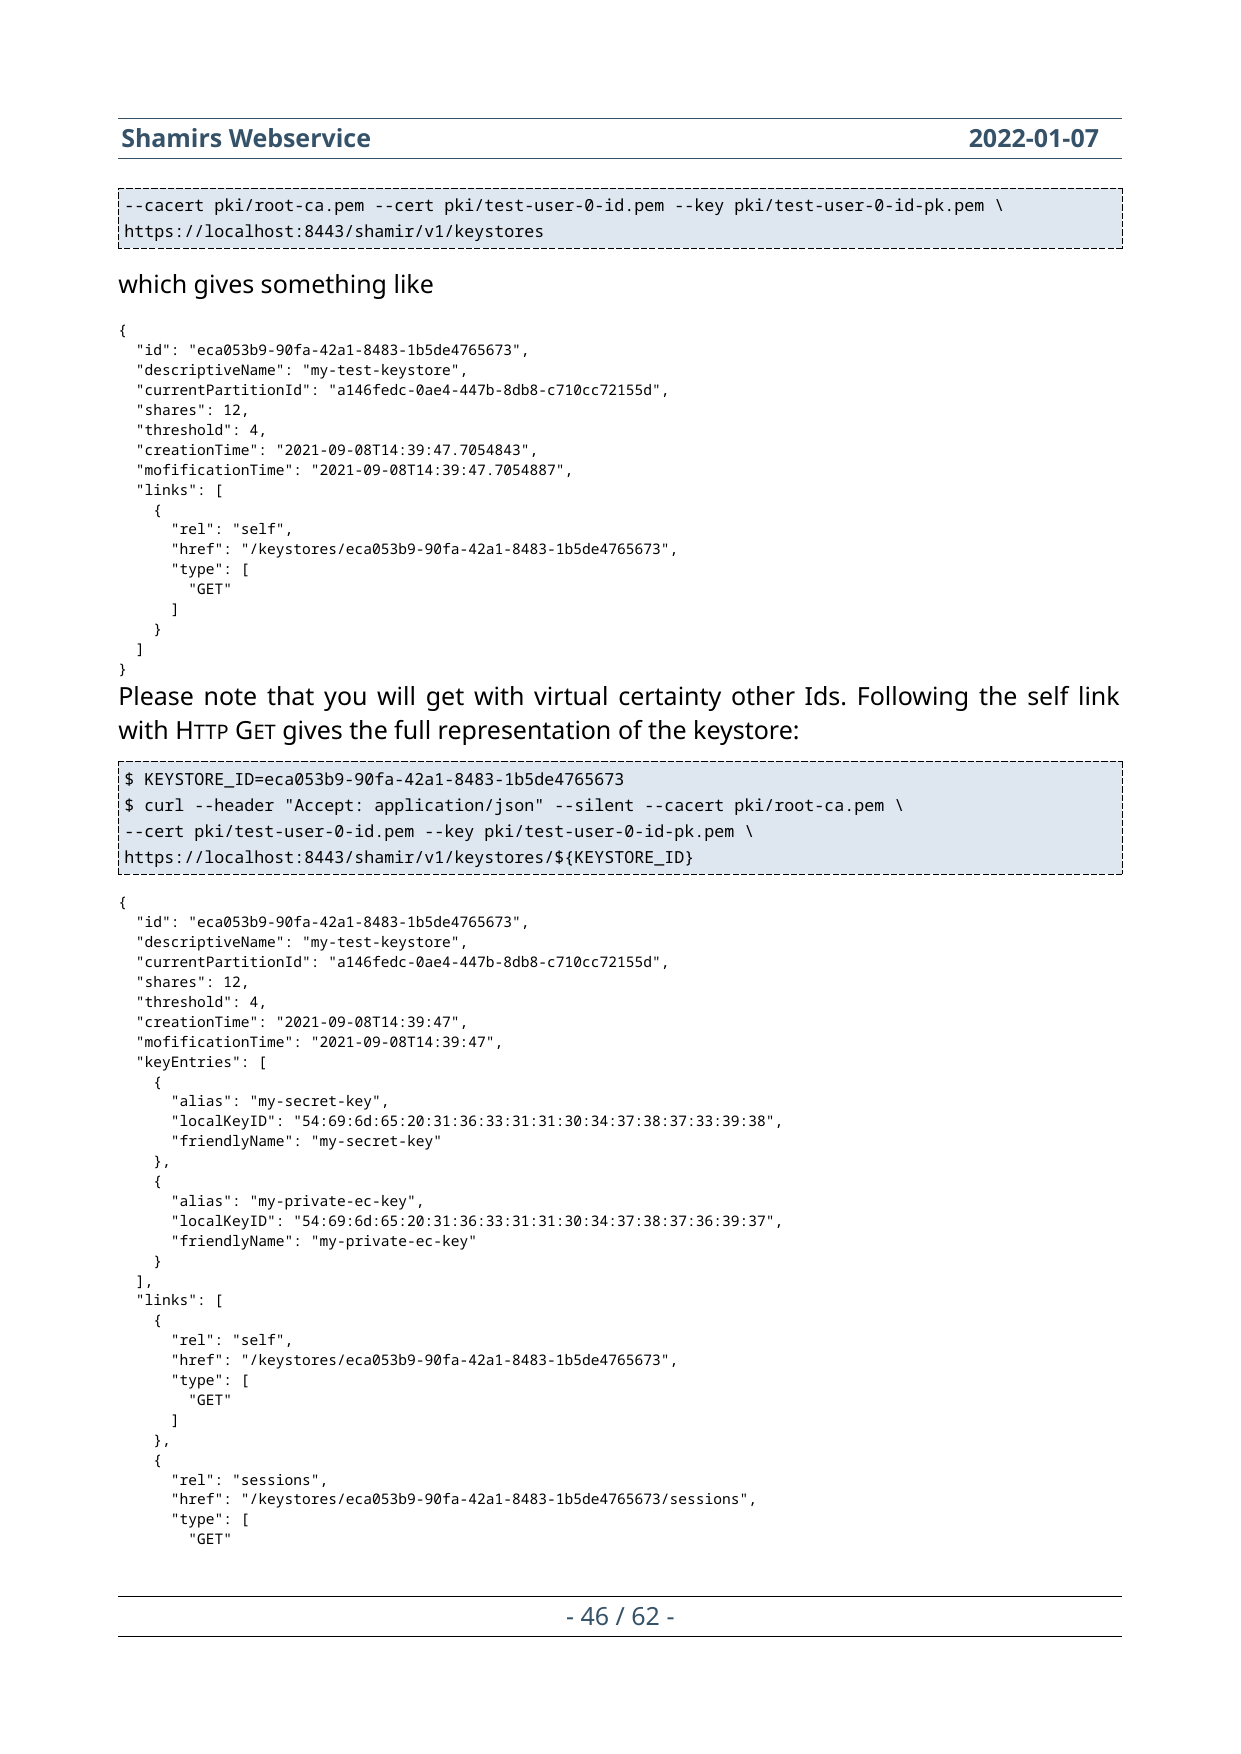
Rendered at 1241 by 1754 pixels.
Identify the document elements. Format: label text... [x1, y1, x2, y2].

text }, [118, 1429, 1122, 1449]
text which gives something like [118, 266, 1122, 301]
text } [118, 1250, 1122, 1270]
text { [118, 499, 1122, 519]
text ] [118, 599, 1122, 619]
text "GET" [118, 1390, 1122, 1409]
text ], [118, 1270, 1122, 1290]
text "type": [ [118, 1509, 1122, 1529]
text "friendlyName": "my-private-ec-key" [118, 1231, 1122, 1250]
text "rel": "self", [118, 519, 1122, 539]
text "localKeyID": "54:69:6d:65:20:31:36:33:31:31:30:34:37:38:37:33:39:38", [118, 1111, 1122, 1131]
text "id": "eca053b9-90fa-42a1-8483-1b5de4765673", [118, 340, 1122, 360]
text "descriptiveName": "my-test-keystore", [118, 360, 1122, 380]
text "threshold": 4, [118, 992, 1122, 1012]
text }, [118, 1151, 1122, 1171]
text } [118, 619, 1122, 638]
text "creationTime": "2021-09-08T14:39:47", [118, 1012, 1122, 1032]
text "href": "/keystores/eca053b9-90fa-42a1-8483-1b5de4765673", [118, 539, 1122, 559]
text { [118, 1449, 1122, 1469]
text "descriptiveName": "my-test-keystore", [118, 932, 1122, 952]
text { [118, 892, 1122, 912]
text "alias": "my-secret-key", [118, 1091, 1122, 1111]
text "id": "eca053b9-90fa-42a1-8483-1b5de4765673", [118, 912, 1122, 932]
text "threshold": 4, [118, 420, 1122, 439]
text "href": "/keystores/eca053b9-90fa-42a1-8483-1b5de4765673/sessions", [118, 1489, 1122, 1509]
text "GET" [118, 1529, 1122, 1549]
text ] [118, 638, 1122, 658]
text { [118, 1071, 1122, 1091]
text { [118, 320, 1122, 340]
text "type": [ [118, 1370, 1122, 1390]
text "friendlyName": "my-secret-key" [118, 1131, 1122, 1151]
text "links": [ [118, 479, 1122, 499]
text "keyEntries": [ [118, 1051, 1122, 1071]
text "GET" [118, 579, 1122, 599]
text "mofificationTime": "2021-09-08T14:39:47.7054887", [118, 459, 1122, 479]
text "localKeyID": "54:69:6d:65:20:31:36:33:31:31:30:34:37:38:37:36:39:37", [118, 1211, 1122, 1231]
text "mofificationTime": "2021-09-08T14:39:47", [118, 1032, 1122, 1051]
text { [118, 1171, 1122, 1191]
text "currentPartitionId": "a146fedc-0ae4-447b-8db8-c710cc72155d", [118, 380, 1122, 400]
text "href": "/keystores/eca053b9-90fa-42a1-8483-1b5de4765673", [118, 1350, 1122, 1370]
text ] [118, 1409, 1122, 1429]
text "rel": "self", [118, 1330, 1122, 1350]
text } Please note that you will get with virtual certainty other Ids. Following the self link with Http Get gives the full representation of the keystore: [118, 658, 1122, 746]
text "type": [ [118, 559, 1122, 579]
text $ KEYSTORE_ID=eca053b9-90fa-42a1-8483-1b5de4765673 $ curl --header "Accept: application/json" --silent --cacert pki/root-ca.pem \ --cert pki/test-user-0-id.pem --key pki/test-user-0-id-pk.pem \ https://localhost:8443/shamir/v1/keystores/${KEYSTORE_ID} [118, 761, 1122, 874]
text "links": [ [118, 1290, 1122, 1310]
text "alias": "my-private-ec-key", [118, 1191, 1122, 1211]
text "creationTime": "2021-09-08T14:39:47.7054843", [118, 439, 1122, 459]
text "shares": 12, [118, 400, 1122, 420]
text --cacert pki/root-ca.pem --cert pki/test-user-0-id.pem --key pki/test-user-0-id-pk.pem \ https://localhost:8443/shamir/v1/keystores [118, 188, 1122, 248]
text "shares": 12, [118, 972, 1122, 992]
text "rel": "sessions", [118, 1469, 1122, 1489]
text "currentPartitionId": "a146fedc-0ae4-447b-8db8-c710cc72155d", [118, 952, 1122, 972]
text { [118, 1310, 1122, 1330]
